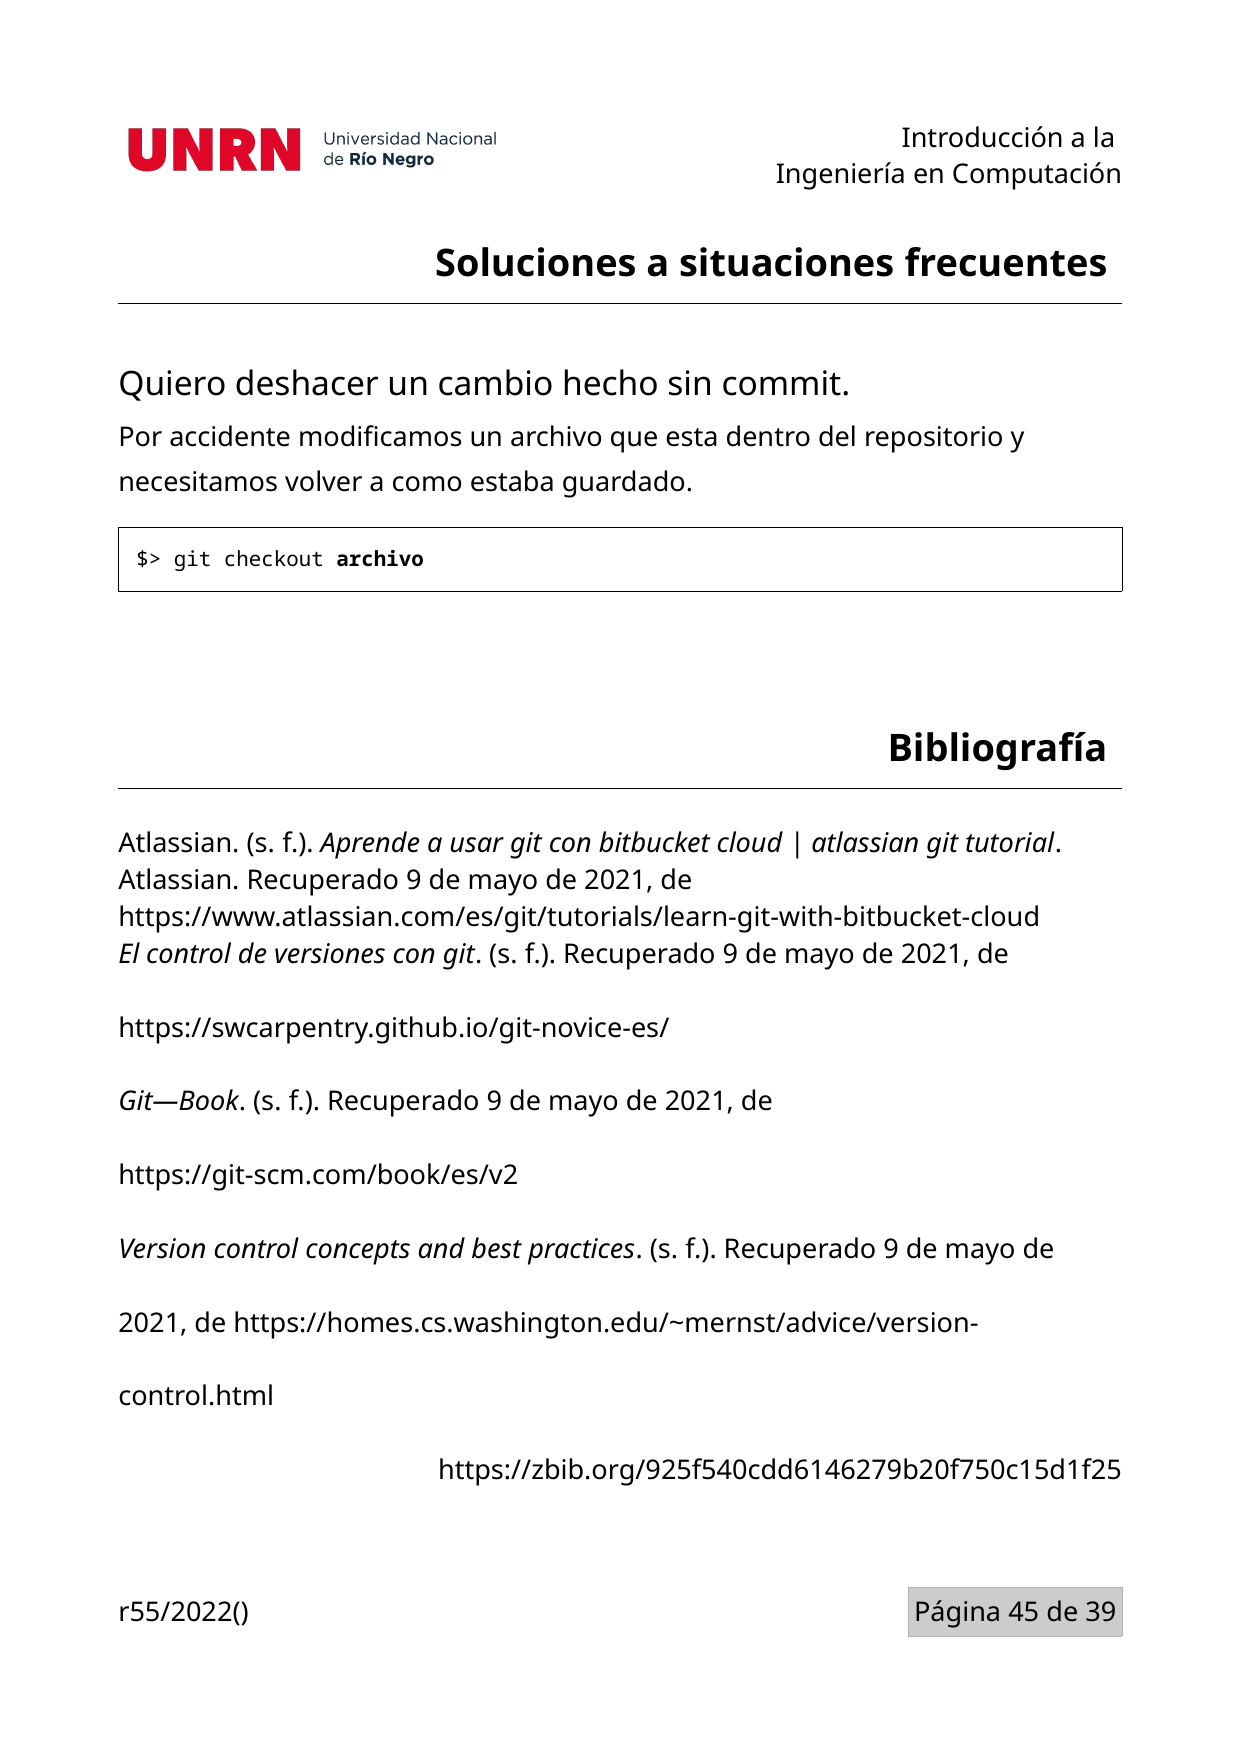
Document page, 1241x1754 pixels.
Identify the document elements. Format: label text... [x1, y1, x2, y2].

picture [118, 118, 505, 180]
text El control de versiones con git. (s. f.). Recuperado 9 de mayo de 2021, de https://swcarpentry.github.io/git-novice-es/ [118, 934, 1122, 1045]
text Por accidente modificamos un archivo que esta dentro del repositorio y necesitamos volver a como estaba guardado. [118, 418, 1122, 499]
subtitle Soluciones a situaciones frecuentes [118, 221, 1122, 303]
text Git—Book. (s. f.). Recuperado 9 de mayo de 2021, de https://git-scm.com/book/es/v2 [118, 1082, 1122, 1192]
subtitle Bibliografía [118, 706, 1122, 788]
text Atlassian. (s. f.). Aprende a usar git con bitbucket cloud | atlassian git tutorial. Atlassian. Recuperado 9 de mayo de 2021, de https://www.atlassian.com/es/git/tutorials/learn-git-with-bitbucket-cloud [118, 824, 1122, 934]
text Version control concepts and best practices. (s. f.). Recuperado 9 de mayo de 2021, de https://homes.cs.washington.edu/~mernst/advice/version-control.html [118, 1229, 1122, 1414]
text https://zbib.org/925f540cdd6146279b20f750c15d1f25 [118, 1451, 1122, 1487]
text $> git checkout archivo [119, 528, 1122, 591]
subtitle Quiero deshacer un cambio hecho sin commit. [118, 359, 1122, 405]
